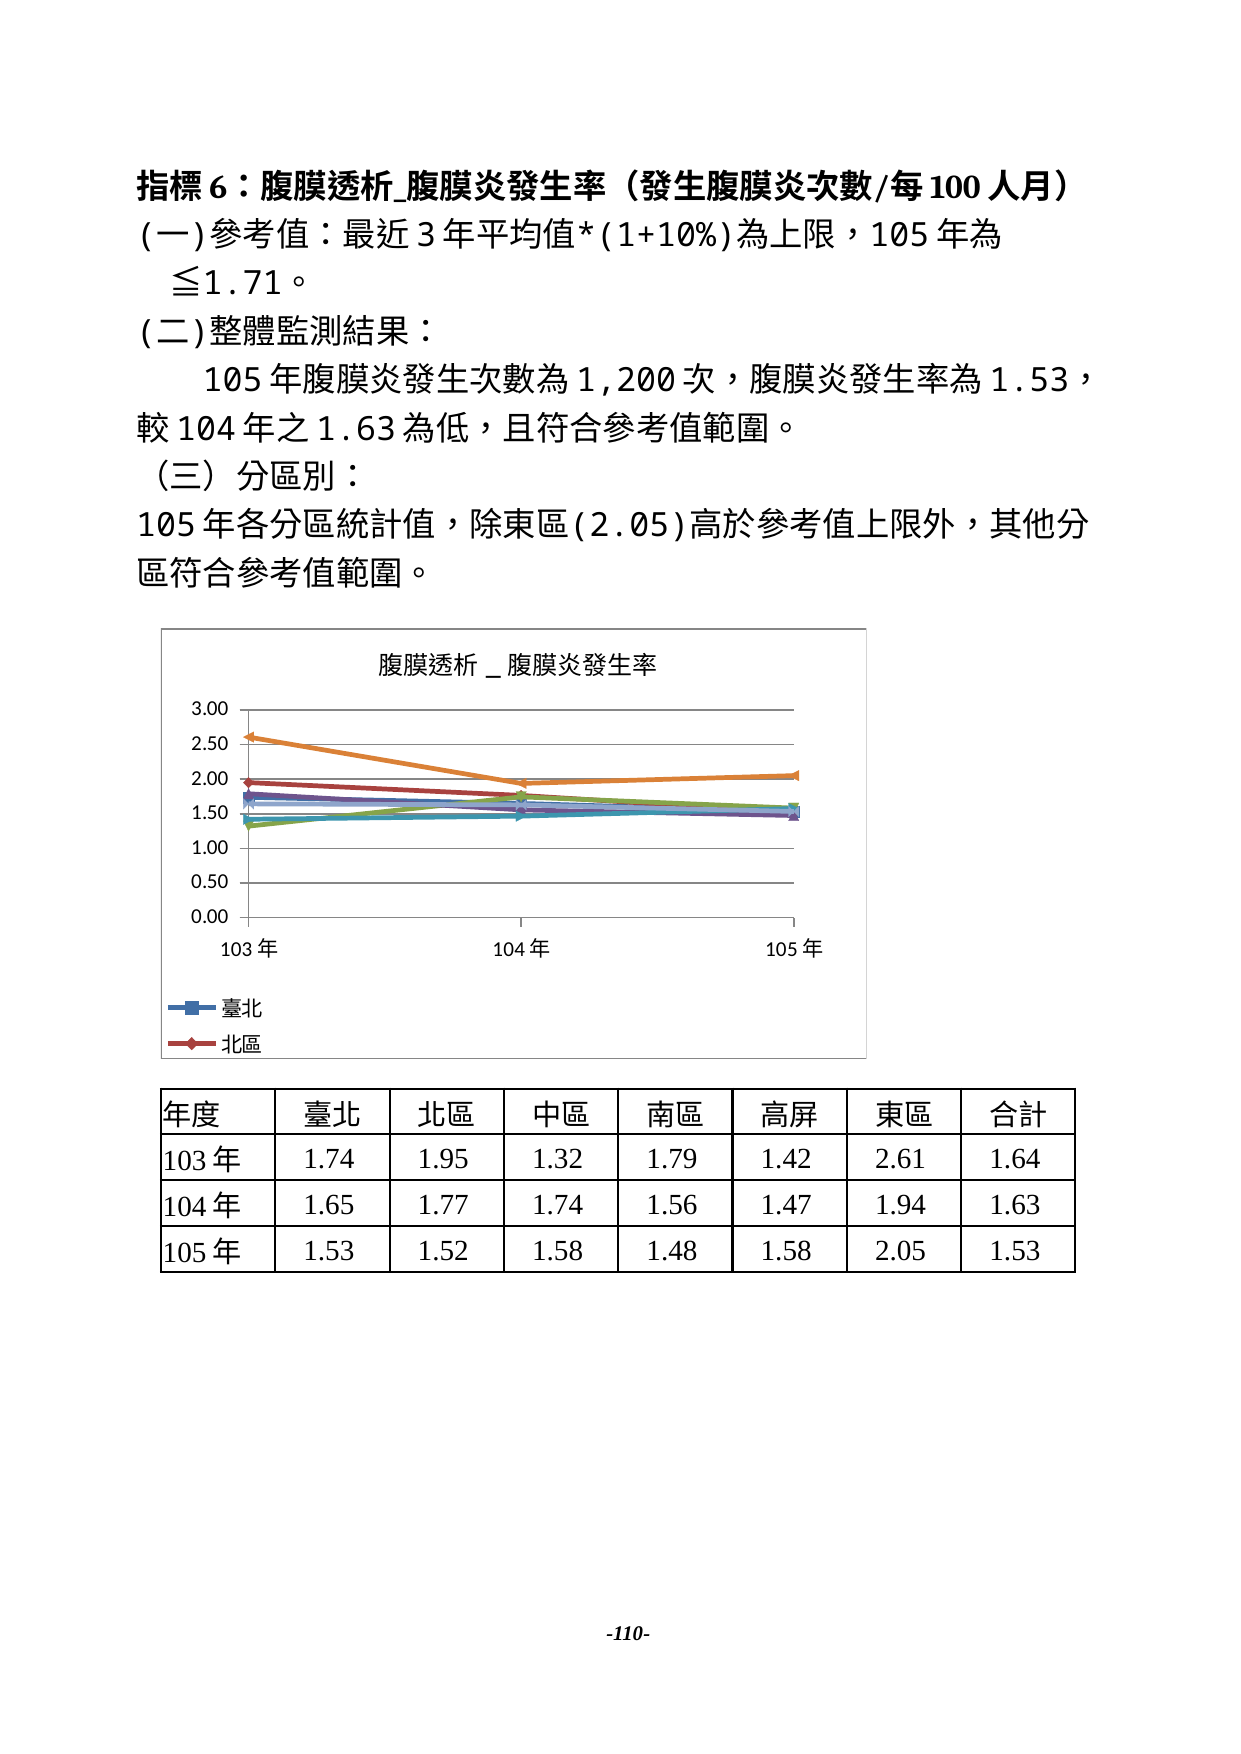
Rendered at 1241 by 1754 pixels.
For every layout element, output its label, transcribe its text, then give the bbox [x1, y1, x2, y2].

table_cell 1.79 [619, 1135, 731, 1179]
table_cell 1.56 [619, 1181, 731, 1225]
table_header 北區 [391, 1090, 503, 1133]
table_cell 1.48 [619, 1227, 731, 1271]
table_cell 1.42 [734, 1135, 846, 1179]
text （三）分區別： [136, 450, 1122, 498]
table_cell 104年 [162, 1181, 274, 1225]
table_cell 103年 [162, 1135, 274, 1179]
table_cell 1.74 [276, 1135, 389, 1179]
table_cell 1.65 [276, 1181, 389, 1225]
text 105年腹膜炎發生次數為1,200次，腹膜炎發生率為1.53，較104年之1.63為低，且符合參考值範圍。 [136, 353, 1122, 450]
table_header 東區 [848, 1090, 960, 1133]
table_header 南區 [619, 1090, 731, 1133]
table_cell 105年 [162, 1227, 274, 1271]
table_header 高屏 [734, 1090, 846, 1133]
table_cell 1.77 [391, 1181, 503, 1225]
table_cell 1.58 [734, 1227, 846, 1271]
table_cell 1.52 [391, 1227, 503, 1271]
table_cell 1.53 [276, 1227, 389, 1271]
table_cell 2.61 [848, 1135, 960, 1179]
table_cell 1.64 [962, 1135, 1074, 1179]
subtitle 指標6：腹膜透析_腹膜炎發生率（發生腹膜炎次數/每100人月） [136, 159, 1122, 208]
table_header 年度 [162, 1090, 274, 1133]
table_cell 1.95 [391, 1135, 503, 1179]
table_cell 1.58 [505, 1227, 617, 1271]
table_cell 1.47 [734, 1181, 846, 1225]
table_header 臺北 [276, 1090, 389, 1133]
text 105年各分區統計值，除東區(2.05)高於參考值上限外，其他分區符合參考值範圍。 [136, 498, 1122, 595]
table_cell 1.94 [848, 1181, 960, 1225]
text (一)參考值：最近3年平均值*(1+10%)為上限，105年為≦1.71。 [136, 208, 1122, 304]
table_cell 1.63 [962, 1181, 1074, 1225]
text (二)整體監測結果： [136, 304, 1122, 353]
table_cell 1.32 [505, 1135, 617, 1179]
table_header 中區 [505, 1090, 617, 1133]
table_header 合計 [962, 1090, 1074, 1133]
table_cell 1.74 [505, 1181, 617, 1225]
table_cell 2.05 [848, 1227, 960, 1271]
table_cell 1.53 [962, 1227, 1074, 1271]
